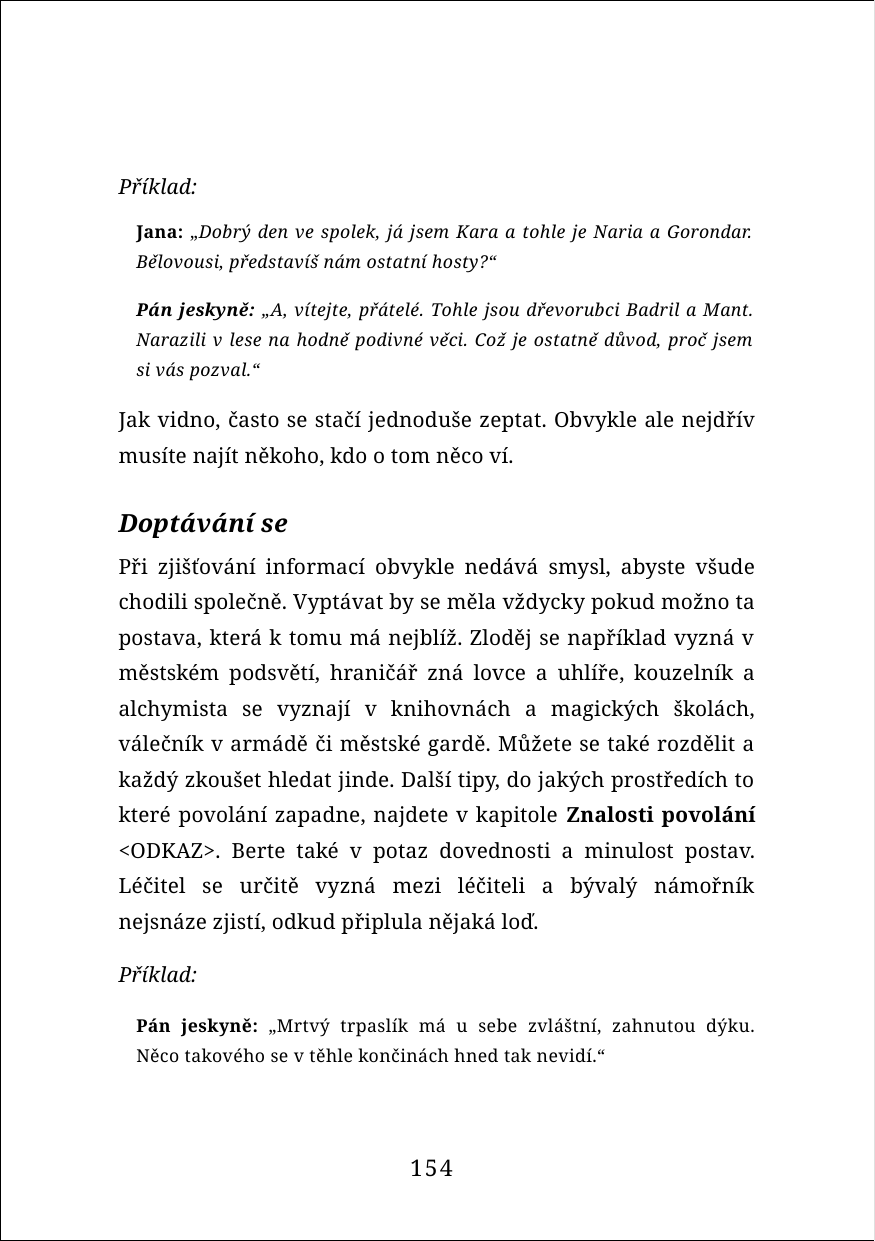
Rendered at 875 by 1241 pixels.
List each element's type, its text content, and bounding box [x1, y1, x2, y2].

text Příklad: [118, 960, 756, 989]
text Pán jeskyně: „A, vítejte, přátelé. Tohle jsou dřevorubci Badril a Mant. Narazili v lese na hodně podivné věci. Což je ostatně důvod, proč jsem si vás pozval.“ [136, 297, 756, 382]
text Příklad: [118, 172, 756, 200]
text Při zjišťování informací obvykle nedává smysl, abyste všude chodili společně. Vyptávat by se měla vždycky pokud možno ta postava, která k tomu má nejblíž. Zloděj se například vyzná v městském podsvětí, hraničář zná lovce a uhlíře, kouzelník a alchymista se vyznají v knihovnách a magických školách, válečník v armádě či městské gardě. Můžete se také rozdělit a každý zkoušet hledat jinde. Další tipy, do jakých prostředích to které povolání zapadne, najdete v kapitole Znalosti povolání <ODKAZ>. Berte také v potaz dovednosti a minulost postav. Léčitel se určitě vyzná mezi léčiteli a bývalý námořník nejsnáze zjistí, odkud připlula nějaká loď. [118, 552, 756, 936]
subtitle Doptávání se [118, 506, 756, 540]
text Jana: „Dobrý den ve spolek, já jsem Kara a tohle je Naria a Gorondar. Bělovousi, představíš nám ostatní hosty?“ [136, 219, 756, 273]
text Pán jeskyně: „Mrtvý trpaslík má u sebe zvláštní, zahnutou dýku. Něco takového se v těhle končinách hned tak nevidí.“ [136, 1013, 756, 1068]
text Jak vidno, často se stačí jednoduše zeptat. Obvykle ale nejdřív musíte najít někoho, kdo o tom něco ví. [118, 406, 756, 469]
